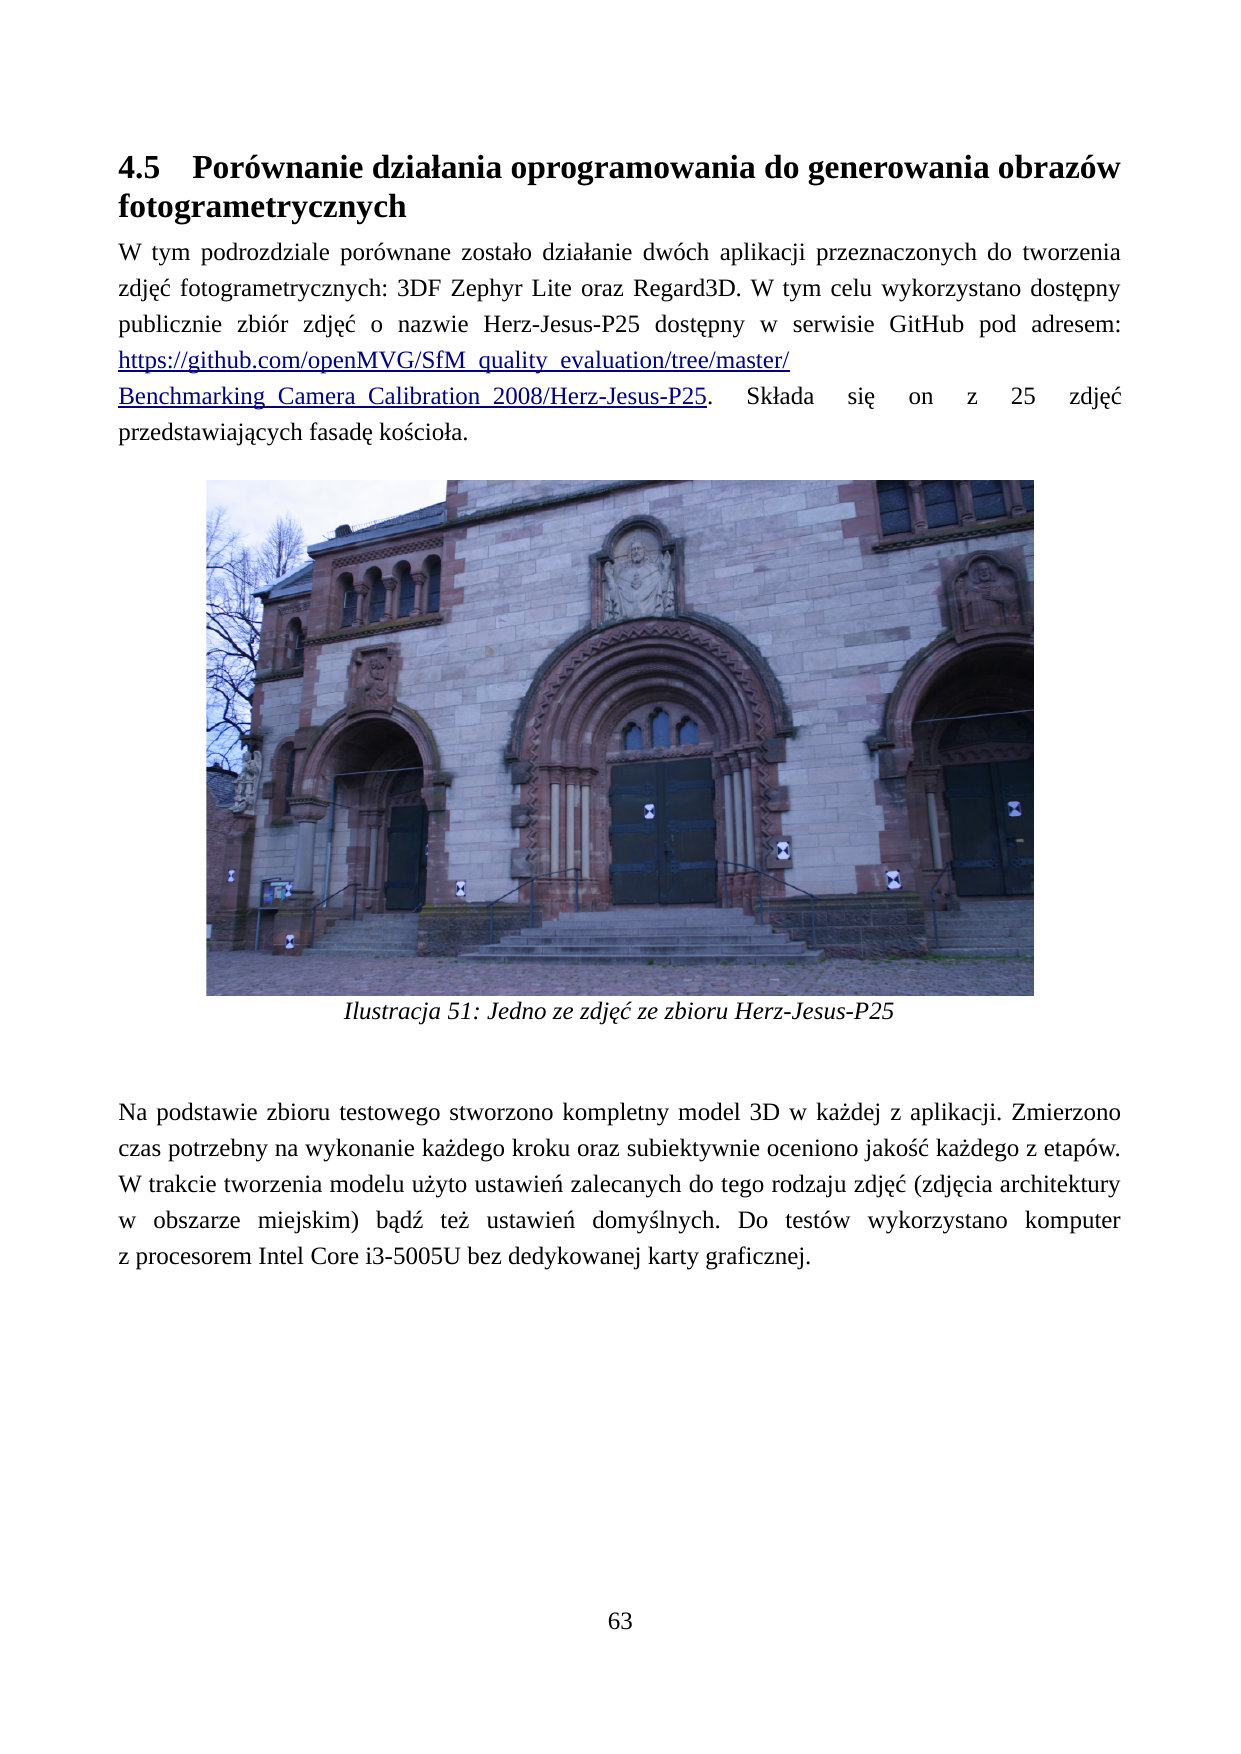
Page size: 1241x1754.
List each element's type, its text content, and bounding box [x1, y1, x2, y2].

text Na podstawie zbioru testowego stworzono kompletny model 3D w każdej z aplikacji. Zmierzono czas potrzebny na wykonanie każdego kroku oraz subiektywnie oceniono jakość każdego z etapów. W trakcie tworzenia modelu użyto ustawień zalecanych do tego rodzaju zdjęć (zdjęcia architektury w obszarze miejskim) bądź też ustawień domyślnych. Do testów wykorzystano komputer z procesorem Intel Core i3-5005U bez dedykowanej karty graficznej. [118, 1097, 1122, 1270]
text W tym podrozdziale porównane zostało działanie dwóch aplikacji przeznaczonych do tworzenia zdjęć fotogrametrycznych: 3DF Zephyr Lite oraz Regard3D. W tym celu wykorzystano dostępny publicznie zbiór zdjęć o nazwie Herz-Jesus-P25 dostępny w serwisie GitHub pod adresem: https://github.com/openMVG/SfM_quality_evaluation/tree/master/ Benchmarking_Camera_Calibration_2008/Herz-Jesus-P25. Składa się on z 25 zdjęć przedstawiających fasadę kościoła. [118, 237, 1122, 446]
subtitle Porównanie działania oprogramowania do generowania obrazów fotogrametrycznych [118, 148, 1122, 225]
picture [206, 480, 1034, 996]
text Ilustracja 51: Jedno ze zdjęć ze zbioru Herz-Jesus-P25 [206, 996, 1034, 1025]
